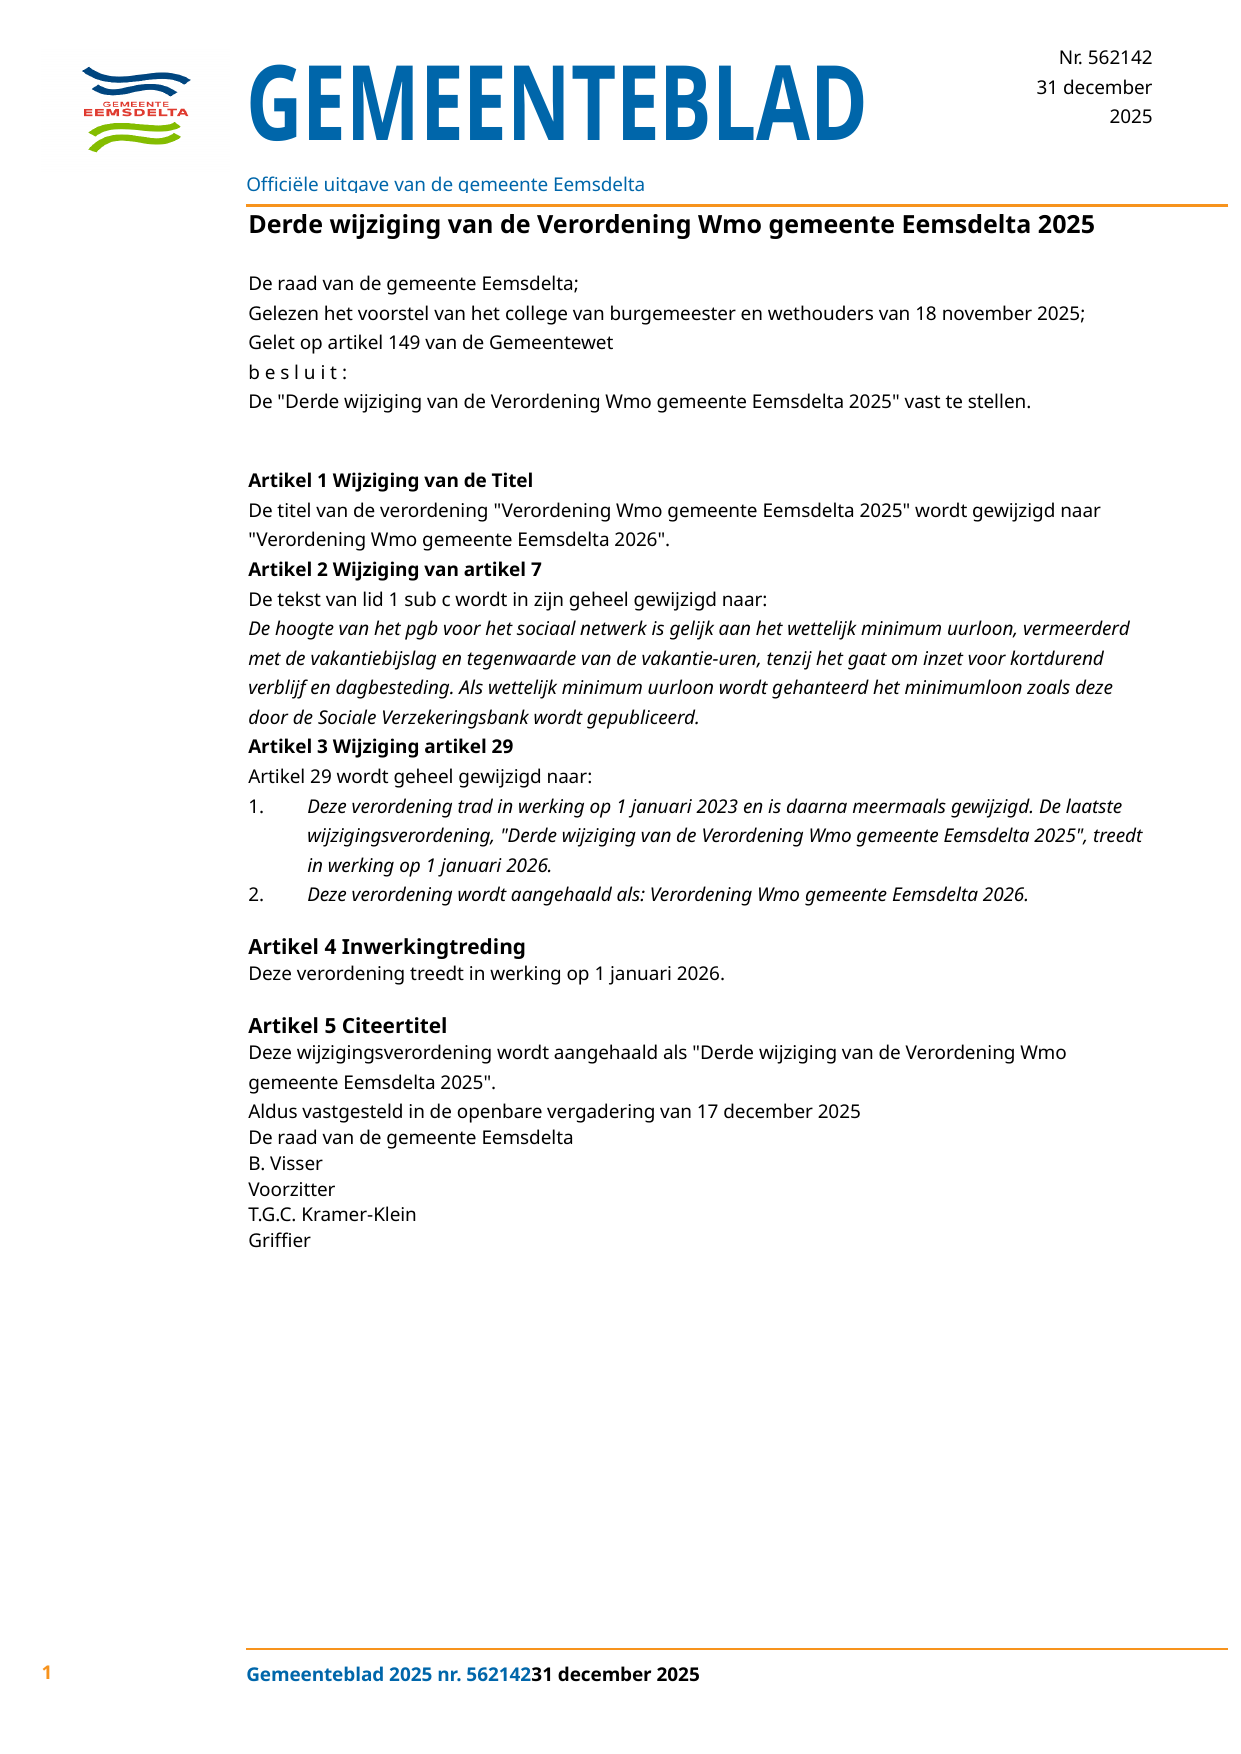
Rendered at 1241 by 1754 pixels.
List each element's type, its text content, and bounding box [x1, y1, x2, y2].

text Artikel 1 Wijziging van de Titel [248, 467, 1152, 493]
list Deze verordening trad in werking op 1 januari 2023 en is daarna meermaals gewijzigd. De laatste wijzigingsverordening, "Derde wijziging van de Verordening Wmo gemeente Eemsdelta 2025", treedt in werking op 1 januari 2026. [248, 793, 1152, 878]
text Artikel 5 Citeertitel [248, 1011, 1152, 1039]
text B. Visser [248, 1150, 1152, 1176]
text T.G.C. Kramer-Klein [248, 1201, 1152, 1227]
text De raad van de gemeente Eemsdelta [248, 1124, 1152, 1150]
text Artikel 29 wordt geheel gewijzigd naar: [248, 763, 1152, 789]
text De raad van de gemeente Eemsdelta; [248, 270, 1152, 296]
text Artikel 3 Wijziging artikel 29 [248, 734, 1152, 759]
text b e s l u i t : [248, 359, 1152, 385]
text De tekst van lid 1 sub c wordt in zijn geheel gewijzigd naar: [248, 586, 1152, 612]
text Artikel 4 Inwerkingtreding [248, 932, 1152, 961]
text De titel van de verordening "Verordening Wmo gemeente Eemsdelta 2025" wordt gewijzigd naar "Verordening Wmo gemeente Eemsdelta 2026". [248, 497, 1152, 552]
text Gelet op artikel 149 van de Gemeentewet [248, 329, 1152, 355]
list Deze verordening wordt aangehaald als: Verordening Wmo gemeente Eemsdelta 2026. [248, 882, 1152, 907]
text Artikel 2 Wijziging van artikel 7 [248, 556, 1152, 582]
text Deze verordening treedt in werking op 1 januari 2026. [248, 961, 1152, 986]
text Aldus vastgesteld in de openbare vergadering van 17 december 2025 [248, 1098, 1152, 1124]
text Derde wijziging van de Verordening Wmo gemeente Eemsdelta 2025 [248, 207, 1152, 241]
text De hoogte van het pgb voor het sociaal netwerk is gelijk aan het wettelijk minimum uurloon, vermeerderd met de vakantiebijslag en tegenwaarde van de vakantie-uren, tenzij het gaat om inzet voor kortdurend verblijf en dagbesteding. Als wettelijk minimum uurloon wordt gehanteerd het minimumloon zoals deze door de Sociale Verzekeringsbank wordt gepubliceerd. [248, 615, 1152, 730]
text Deze wijzigingsverordening wordt aangehaald als "Derde wijziging van de Verordening Wmo gemeente Eemsdelta 2025". [248, 1039, 1152, 1095]
text De "Derde wijziging van de Verordening Wmo gemeente Eemsdelta 2025" vast te stellen. [248, 389, 1152, 414]
text Gelezen het voorstel van het college van burgemeester en wethouders van 18 november 2025; [248, 300, 1152, 326]
text Voorzitter [248, 1176, 1152, 1201]
picture [41, 47, 231, 172]
text Griffier [248, 1227, 1152, 1253]
